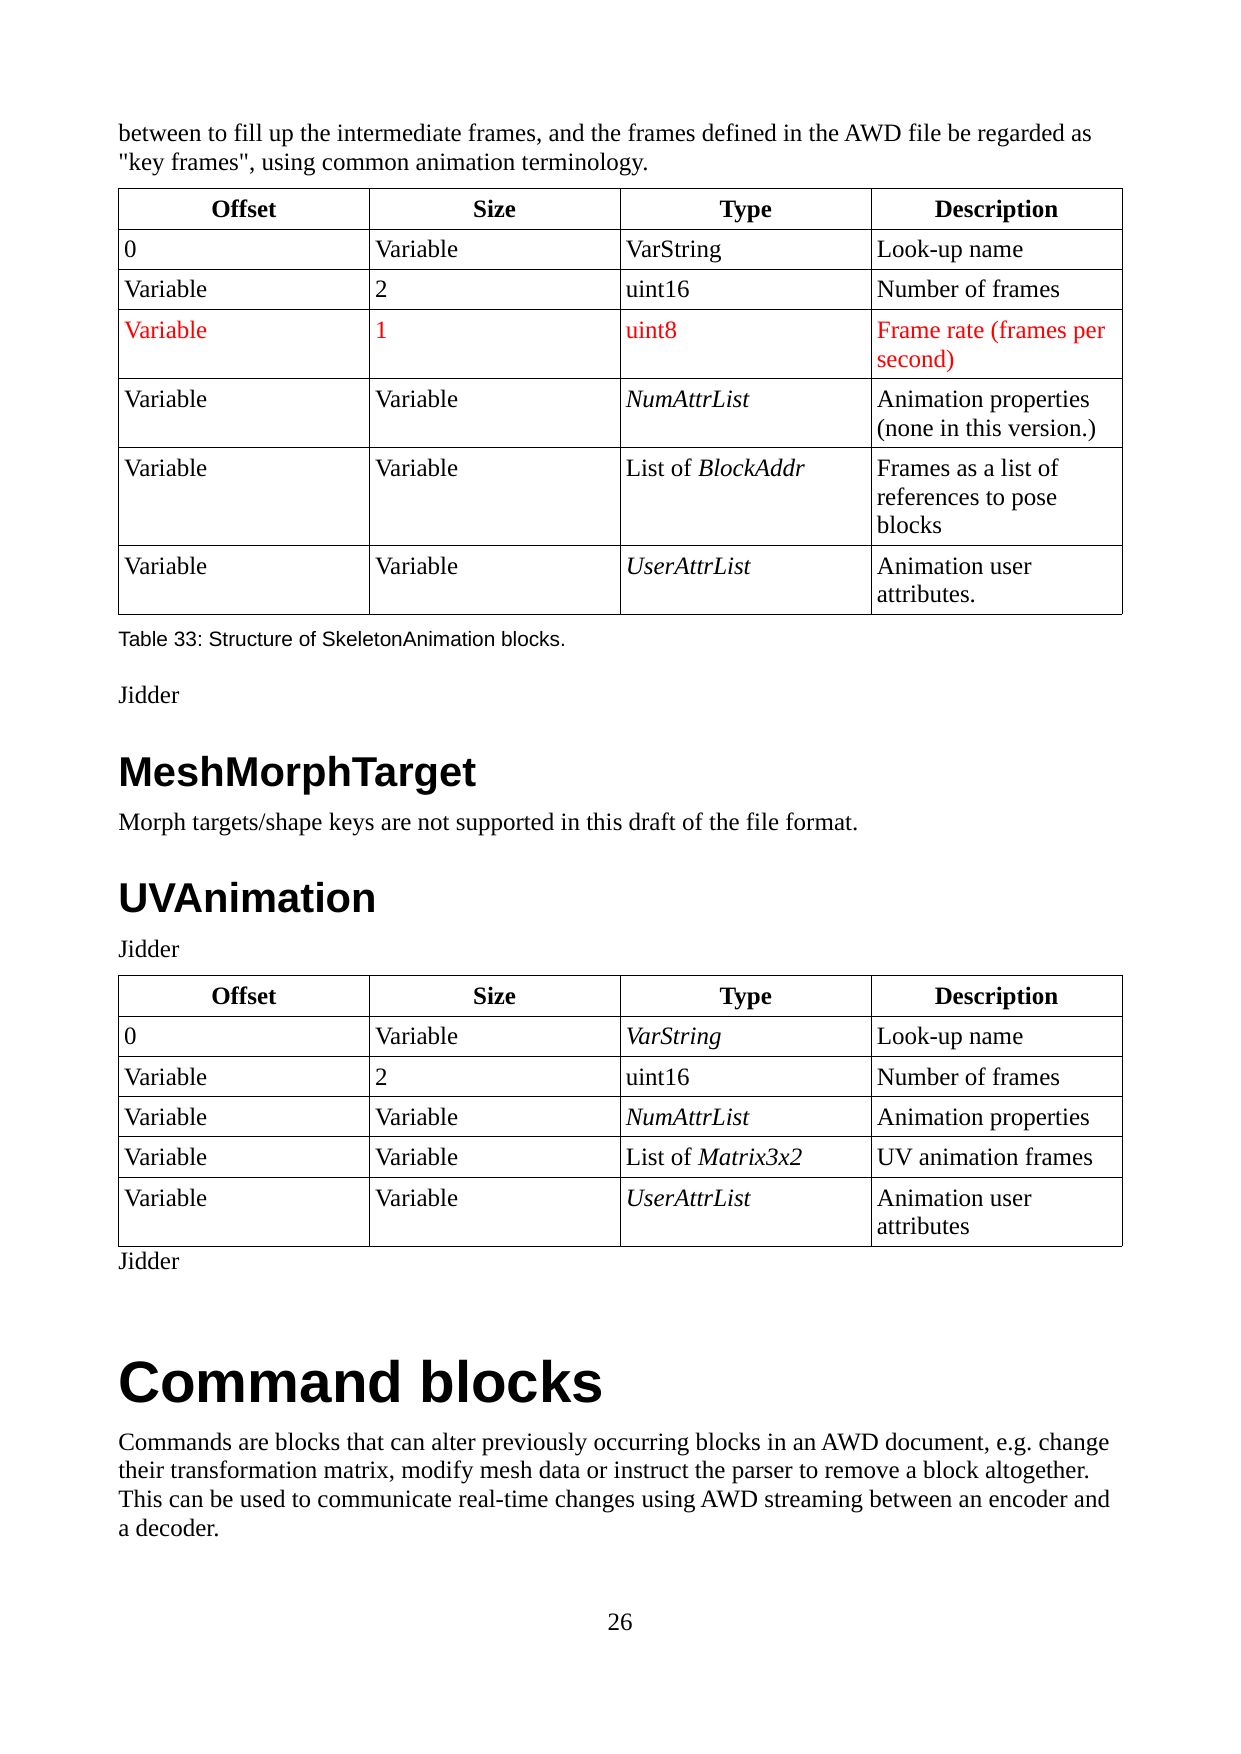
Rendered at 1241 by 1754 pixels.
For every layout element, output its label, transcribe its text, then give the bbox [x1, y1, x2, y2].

table_cell 0 [119, 230, 369, 269]
table_cell NumAttrList [621, 1097, 871, 1136]
table_cell Frames as a list of references to pose blocks [872, 448, 1122, 545]
table_cell Variable [119, 379, 369, 447]
table_header Type [621, 189, 871, 228]
text Table 33: Structure of SkeletonAnimation blocks. [118, 627, 1122, 651]
table_cell Animation user attributes [872, 1178, 1122, 1246]
table_cell uint8 [621, 310, 871, 378]
table_cell Variable [370, 1097, 620, 1136]
table_cell Variable [119, 310, 369, 378]
table_cell Variable [370, 546, 620, 614]
text Commands are blocks that can alter previously occurring blocks in an AWD document, e.g. change their transformation matrix, modify mesh data or instruct the parser to remove a block altogether. This can be used to communicate real-time changes using AWD streaming between an encoder and a decoder. [118, 1427, 1122, 1542]
table_cell 1 [370, 310, 620, 378]
table_cell Variable [370, 379, 620, 447]
table_cell Animation user attributes. [872, 546, 1122, 614]
table_cell Animation properties (none in this version.) [872, 379, 1122, 447]
table_cell 2 [370, 1057, 620, 1096]
table_cell 2 [370, 270, 620, 309]
text Jidder [118, 934, 1122, 963]
table_cell Number of frames [872, 1057, 1122, 1096]
table_cell UserAttrList [621, 1178, 871, 1246]
table_header Offset [119, 189, 369, 228]
text Jidder [118, 681, 1122, 709]
table_cell uint16 [621, 270, 871, 309]
table_cell Look-up name [872, 230, 1122, 269]
table_header Size [370, 976, 620, 1016]
subtitle MeshMorphTarget [118, 747, 1122, 795]
table_cell Variable [370, 448, 620, 545]
table_cell Variable [119, 1137, 369, 1177]
table_cell UserAttrList [621, 546, 871, 614]
table_cell List of BlockAddr [621, 448, 871, 545]
table_cell Variable [119, 448, 369, 545]
table_cell Variable [370, 230, 620, 269]
table_cell 0 [119, 1017, 369, 1056]
table_header Type [621, 976, 871, 1016]
subtitle UVAnimation [118, 873, 1122, 921]
table_header Description [872, 189, 1122, 228]
table_cell Look-up name [872, 1017, 1122, 1056]
table_cell VarString [621, 230, 871, 269]
table_cell Variable [119, 546, 369, 614]
table_cell List of Matrix3x2 [621, 1137, 871, 1177]
table_cell Variable [119, 270, 369, 309]
table_cell Number of frames [872, 270, 1122, 309]
table_cell UV animation frames [872, 1137, 1122, 1177]
text Morph targets/shape keys are not supported in this draft of the file format. [118, 807, 1122, 836]
table_cell Variable [370, 1137, 620, 1177]
table_cell Variable [119, 1178, 369, 1246]
subtitle Command blocks [118, 1347, 1122, 1414]
table_cell Variable [119, 1057, 369, 1096]
table_cell Frame rate (frames per second) [872, 310, 1122, 378]
table_cell Variable [119, 1097, 369, 1136]
table_cell NumAttrList [621, 379, 871, 447]
text Jidder [118, 1247, 1122, 1275]
table_cell VarString [621, 1017, 871, 1056]
text between to fill up the intermediate frames, and the frames defined in the AWD file be regarded as "key frames", using common animation terminology. [118, 118, 1122, 176]
table_header Size [370, 189, 620, 228]
table_cell Variable [370, 1178, 620, 1246]
table_cell uint16 [621, 1057, 871, 1096]
table_header Description [872, 976, 1122, 1016]
table_cell Animation properties [872, 1097, 1122, 1136]
table_cell Variable [370, 1017, 620, 1056]
table_header Offset [119, 976, 369, 1016]
